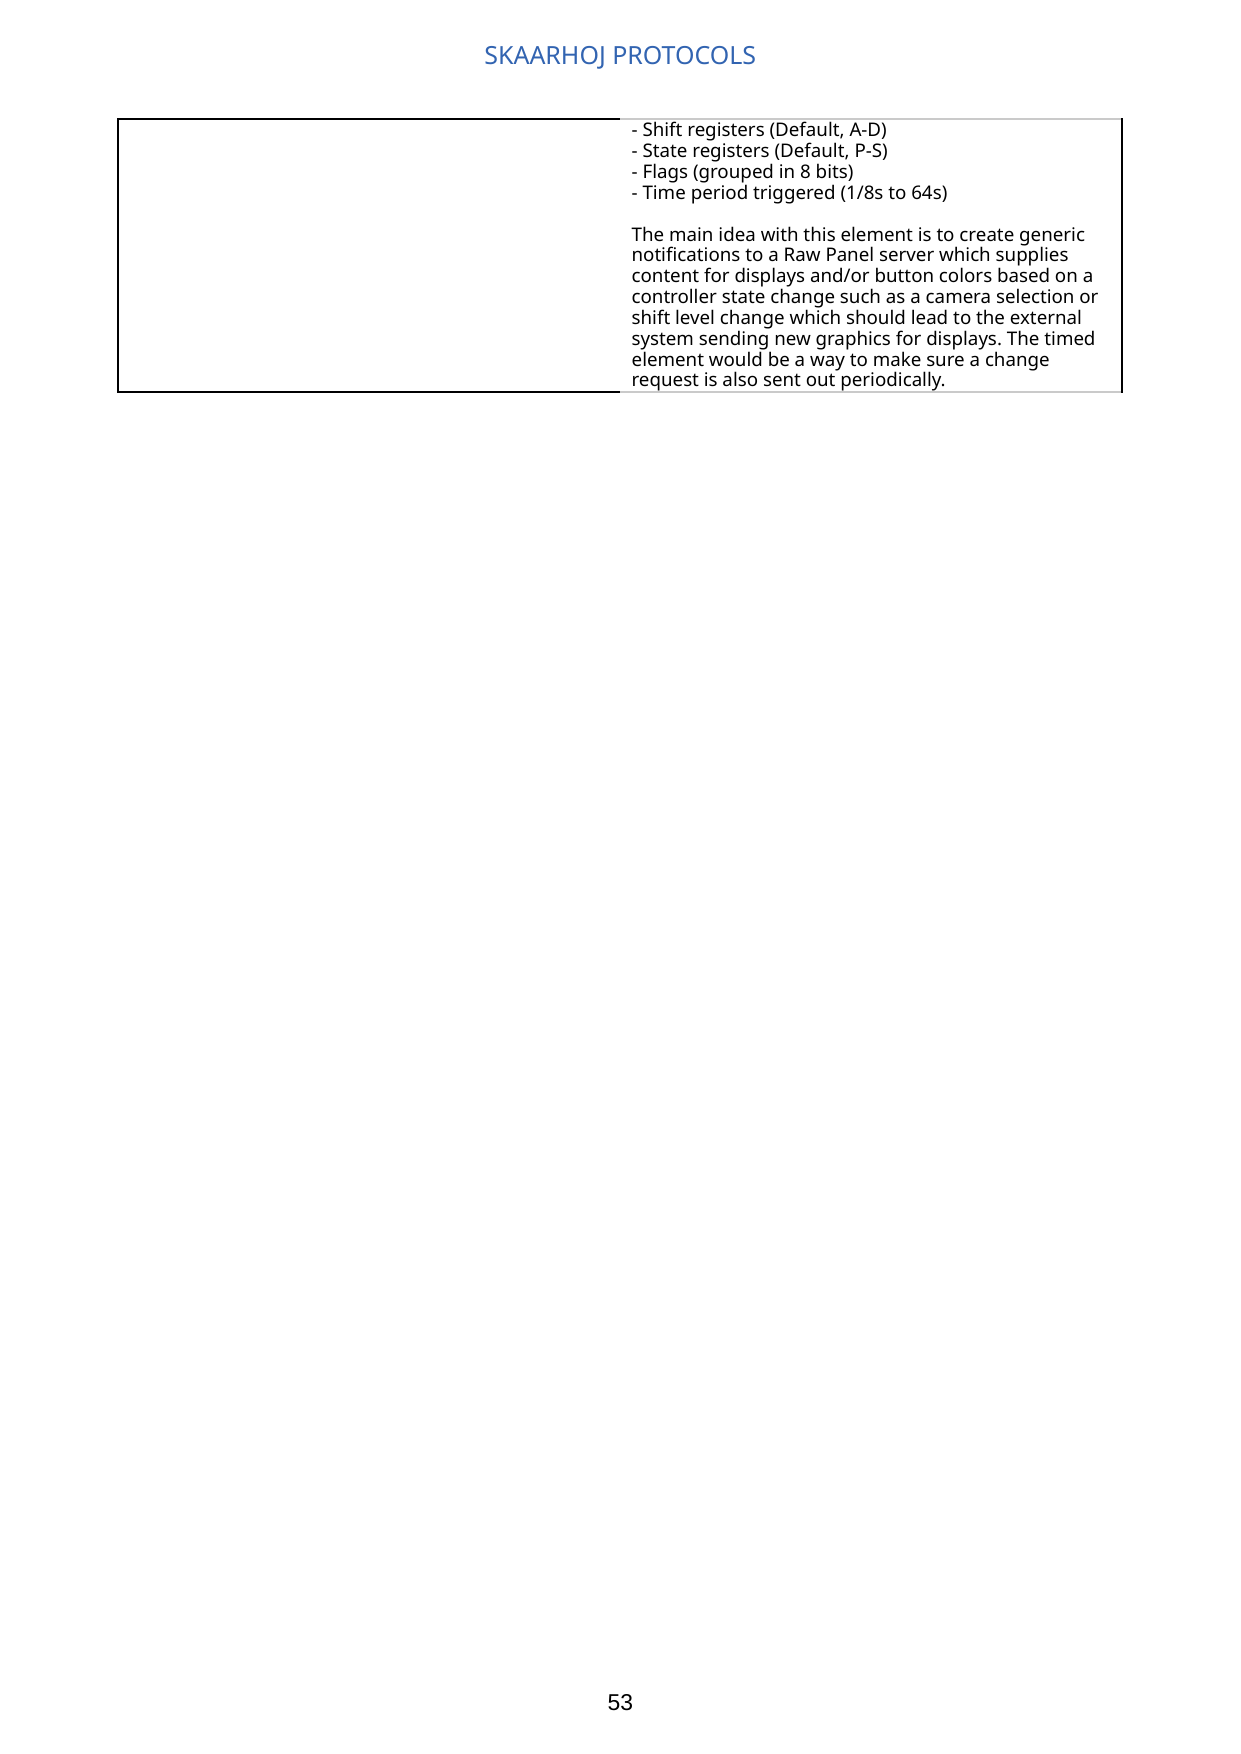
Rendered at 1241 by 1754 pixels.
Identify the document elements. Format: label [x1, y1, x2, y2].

table_cell [119, 120, 620, 391]
